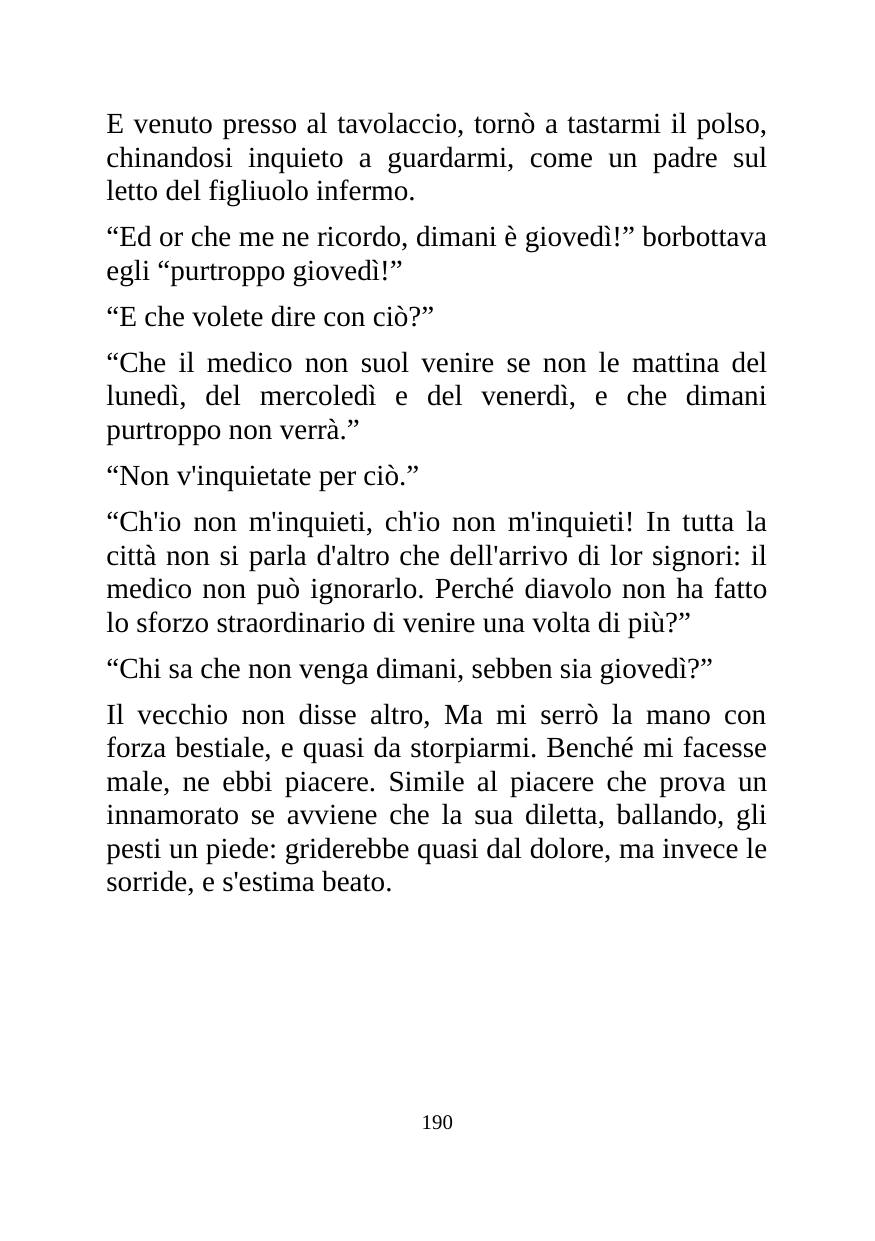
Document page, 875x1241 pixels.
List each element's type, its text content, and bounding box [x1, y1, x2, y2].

text “Ed or che me ne ricordo, dimani è giovedì!” borbottava egli “purtroppo giovedì!” [106, 219, 768, 286]
text Il vecchio non disse altro, Ma mi serrò la mano con forza bestiale, e quasi da storpiarmi. Benché mi facesse male, ne ebbi piacere. Simile al piacere che prova un innamorato se avviene che la sua diletta, ballando, gli pesti un piede: griderebbe quasi dal dolore, ma invece le sorride, e s'estima beato. [106, 697, 768, 898]
text E venuto presso al tavolaccio, tornò a tastarmi il polso, chinandosi inquieto a guardarmi, come un padre sul letto del figliuolo infermo. [106, 106, 768, 207]
text “Non v'inquietate per ciò.” [106, 458, 768, 492]
text “Ch'io non m'inquieti, ch'io non m'inquieti! In tutta la città non si parla d'altro che dell'arrivo di lor signori: il medico non può ignorarlo. Perché diavolo non ha fatto lo sforzo straordinario di venire una volta di più?” [106, 504, 768, 638]
text “Che il medico non suol venire se non le mattina del lunedì, del mercoledì e del venerdì, e che dimani purtroppo non verrà.” [106, 345, 768, 446]
text “Chi sa che non venga dimani, sebben sia giovedì?” [106, 651, 768, 684]
text “E che volete dire con ciò?” [106, 299, 768, 332]
